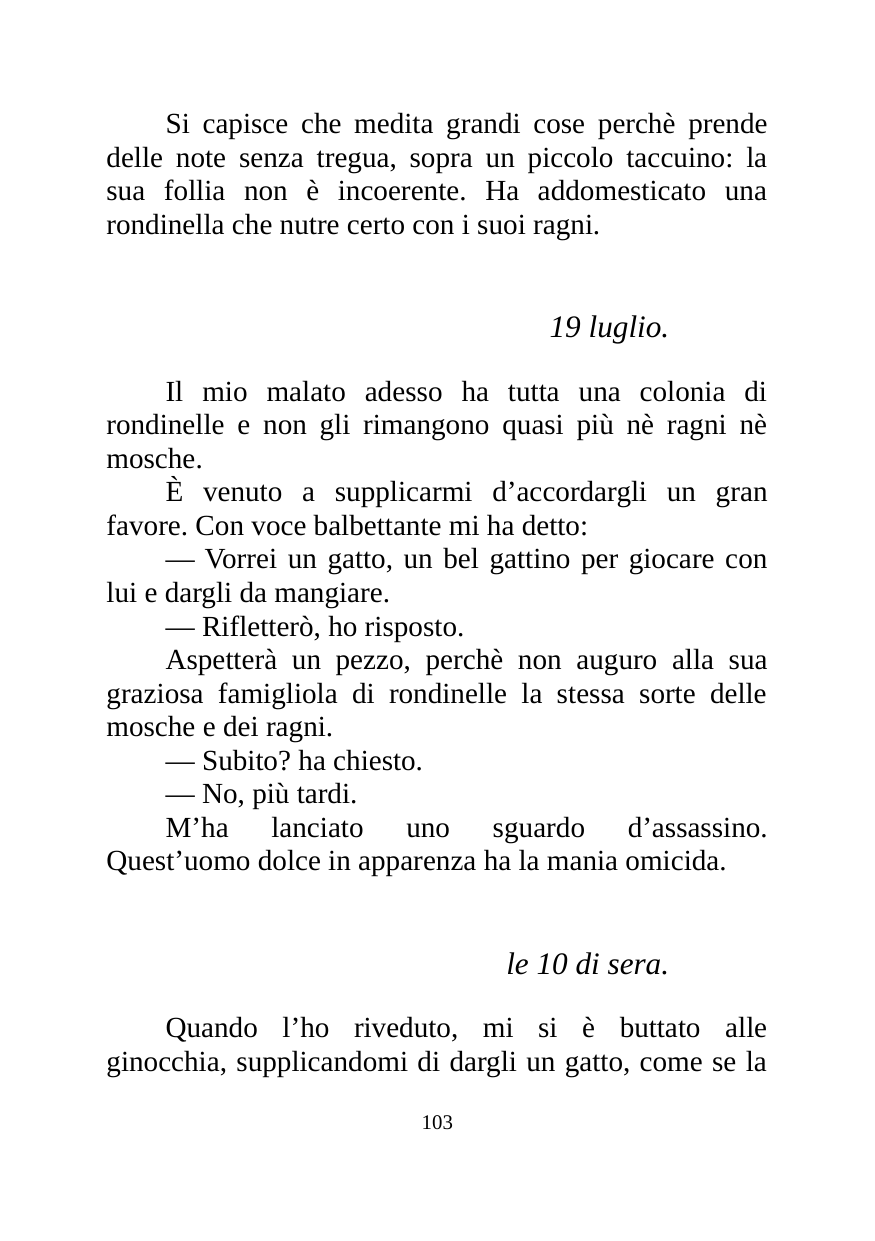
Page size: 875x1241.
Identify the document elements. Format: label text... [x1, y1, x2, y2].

text 19 luglio. [106, 252, 768, 344]
text Il mio malato adesso ha tutta una colonia di rondinelle e non gli rimangono quasi più nè ragni nè mosche. [106, 374, 768, 474]
text le 10 di sera. [106, 889, 768, 981]
text — No, più tardi. [106, 776, 768, 810]
text È venuto a supplicarmi d’accordargli un gran favore. Con voce balbettante mi ha detto: [106, 474, 768, 542]
text — Rifletterò, ho risposto. [106, 609, 768, 642]
text Si capisce che medita grandi cose perchè prende delle note senza tregua, sopra un piccolo taccuino: la sua follia non è incoerente. Ha addomesticato una rondinella che nutre certo con i suoi ragni. [106, 106, 768, 240]
text Quando l’ho riveduto, mi si è buttato alle ginocchia, supplicandomi di dargli un gatto, come se la [106, 1010, 768, 1077]
text M’ha lanciato uno sguardo d’assassino. Quest’uomo dolce in apparenza ha la mania omicida. [106, 810, 768, 877]
text — Vorrei un gatto, un bel gattino per giocare con lui e dargli da mangiare. [106, 542, 768, 609]
text Aspetterà un pezzo, perchè non auguro alla sua graziosa famigliola di rondinelle la stessa sorte delle mosche e dei ragni. [106, 642, 768, 743]
text — Subito? ha chiesto. [106, 743, 768, 776]
